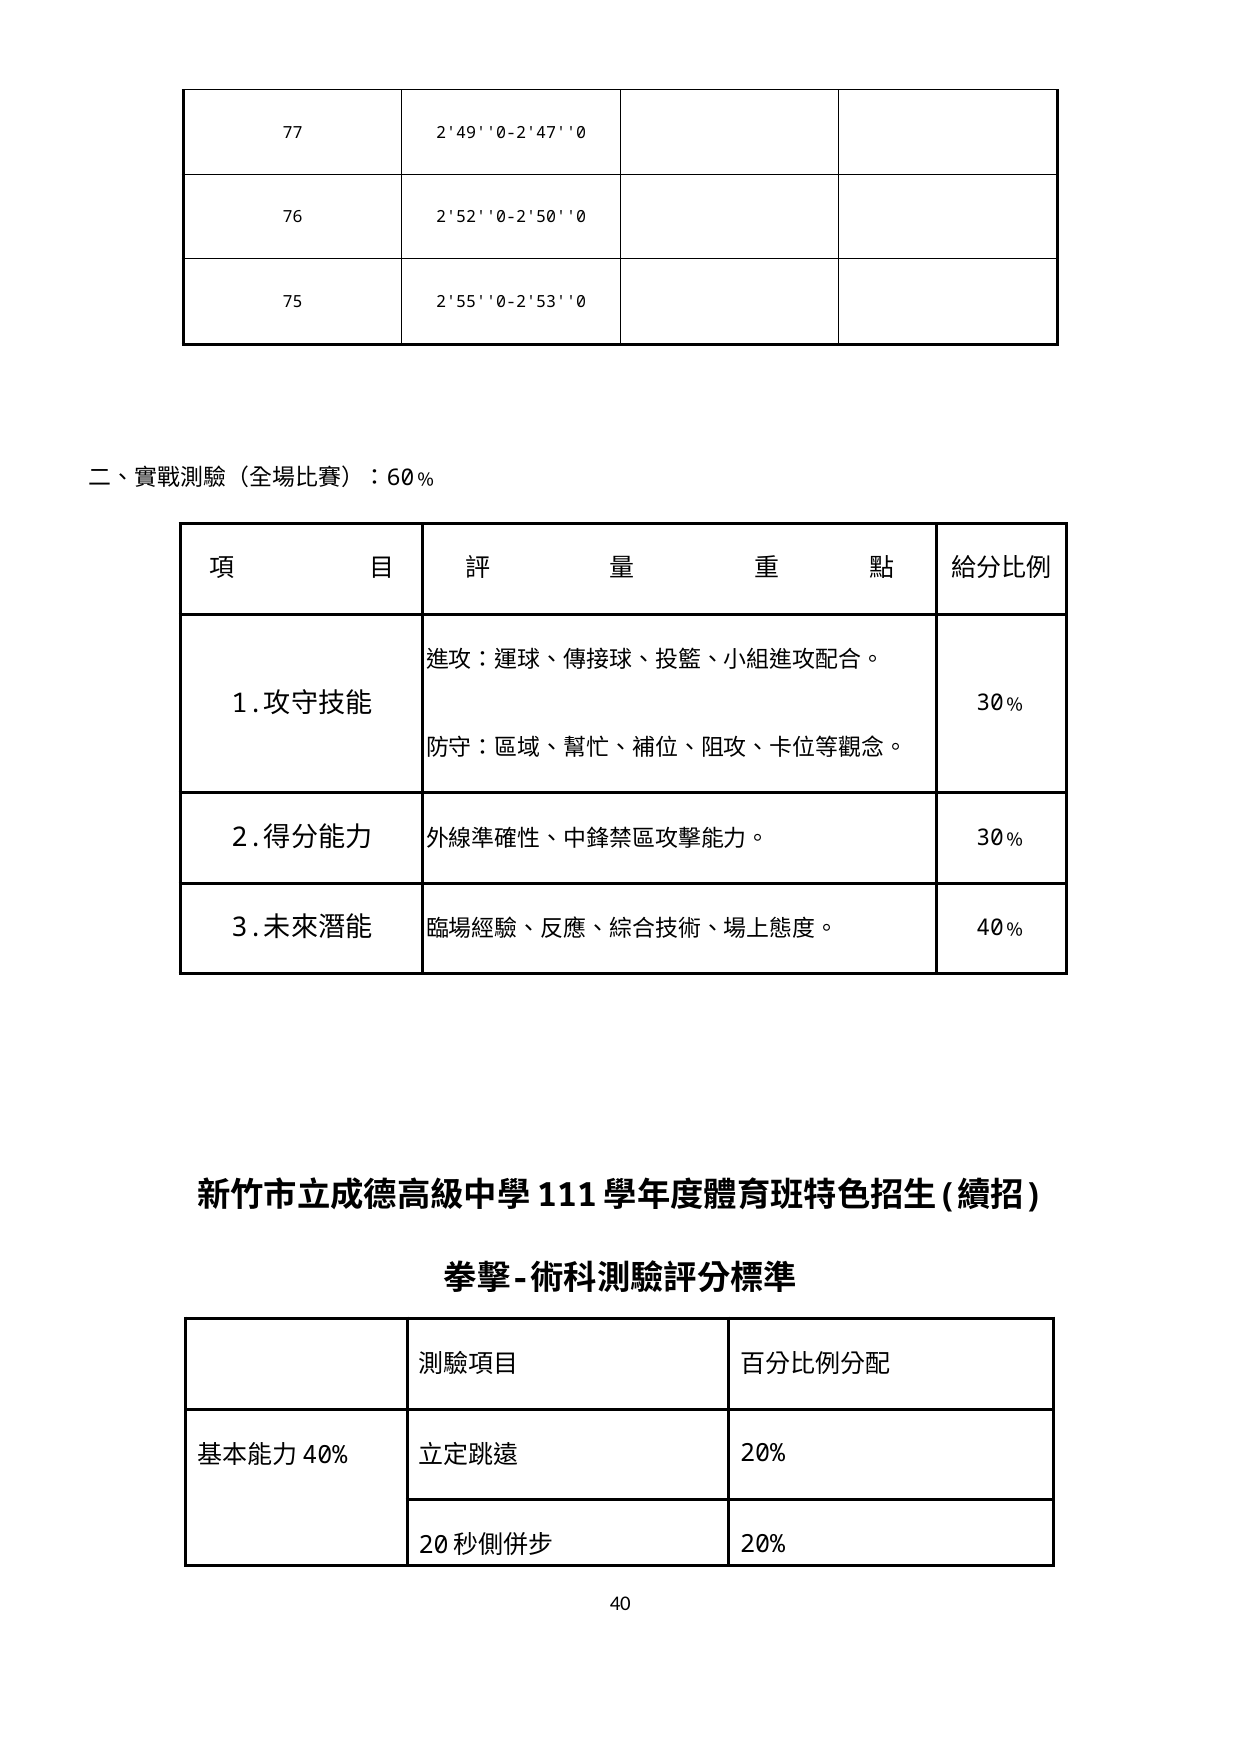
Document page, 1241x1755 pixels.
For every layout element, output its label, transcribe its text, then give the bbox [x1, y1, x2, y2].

table_cell 40﹪ [938, 885, 1065, 972]
table_cell 30﹪ [938, 616, 1065, 791]
table_header 測驗項目 [409, 1320, 727, 1407]
table_cell [839, 175, 1056, 258]
table_cell 2'49''0-2'47''0 [402, 90, 620, 174]
table_cell 77 [185, 90, 401, 174]
table_cell 76 [185, 175, 401, 258]
table_cell 75 [185, 259, 401, 342]
table_header 百分比例分配 [730, 1320, 1052, 1407]
table_cell 1.攻守技能 [182, 616, 421, 791]
table_cell 20秒側併步 [409, 1501, 727, 1564]
table_cell 30﹪ [938, 794, 1065, 882]
table_cell 20% [730, 1411, 1052, 1498]
table_cell 20% [730, 1501, 1052, 1564]
table_cell [621, 259, 838, 342]
table_cell 立定跳遠 [409, 1411, 727, 1498]
table_header [187, 1320, 406, 1407]
table_header 評 量 重 點 [424, 525, 935, 613]
text 新竹市立成德高級中學111學年度體育班特色招生(續招) [89, 1150, 1152, 1212]
table_cell 進攻：運球、傳接球、投籃、小組進攻配合。 防守：區域、幫忙、補位、阻攻、卡位等觀念。 [424, 616, 935, 791]
table_cell 2'52''0-2'50''0 [402, 175, 620, 258]
text 二、實戰測驗（全場比賽）：60﹪ [89, 434, 1152, 496]
table_cell [621, 90, 838, 174]
table_cell 臨場經驗、反應、綜合技術、場上態度。 [424, 885, 935, 972]
table_cell 外線準確性、中鋒禁區攻擊能力。 [424, 794, 935, 882]
table_header 給分比例 [938, 525, 1065, 613]
table_header 項 目 [182, 525, 421, 613]
table_cell 2'55''0-2'53''0 [402, 259, 620, 342]
table_cell 2.得分能力 [182, 794, 421, 882]
table_cell 基本能力40% [187, 1411, 406, 1564]
table_cell [621, 175, 838, 258]
table_cell [839, 90, 1056, 174]
table_cell [839, 259, 1056, 342]
text 拳擊-術科測驗評分標準 [89, 1233, 1152, 1296]
table_cell 3.未來潛能 [182, 885, 421, 972]
